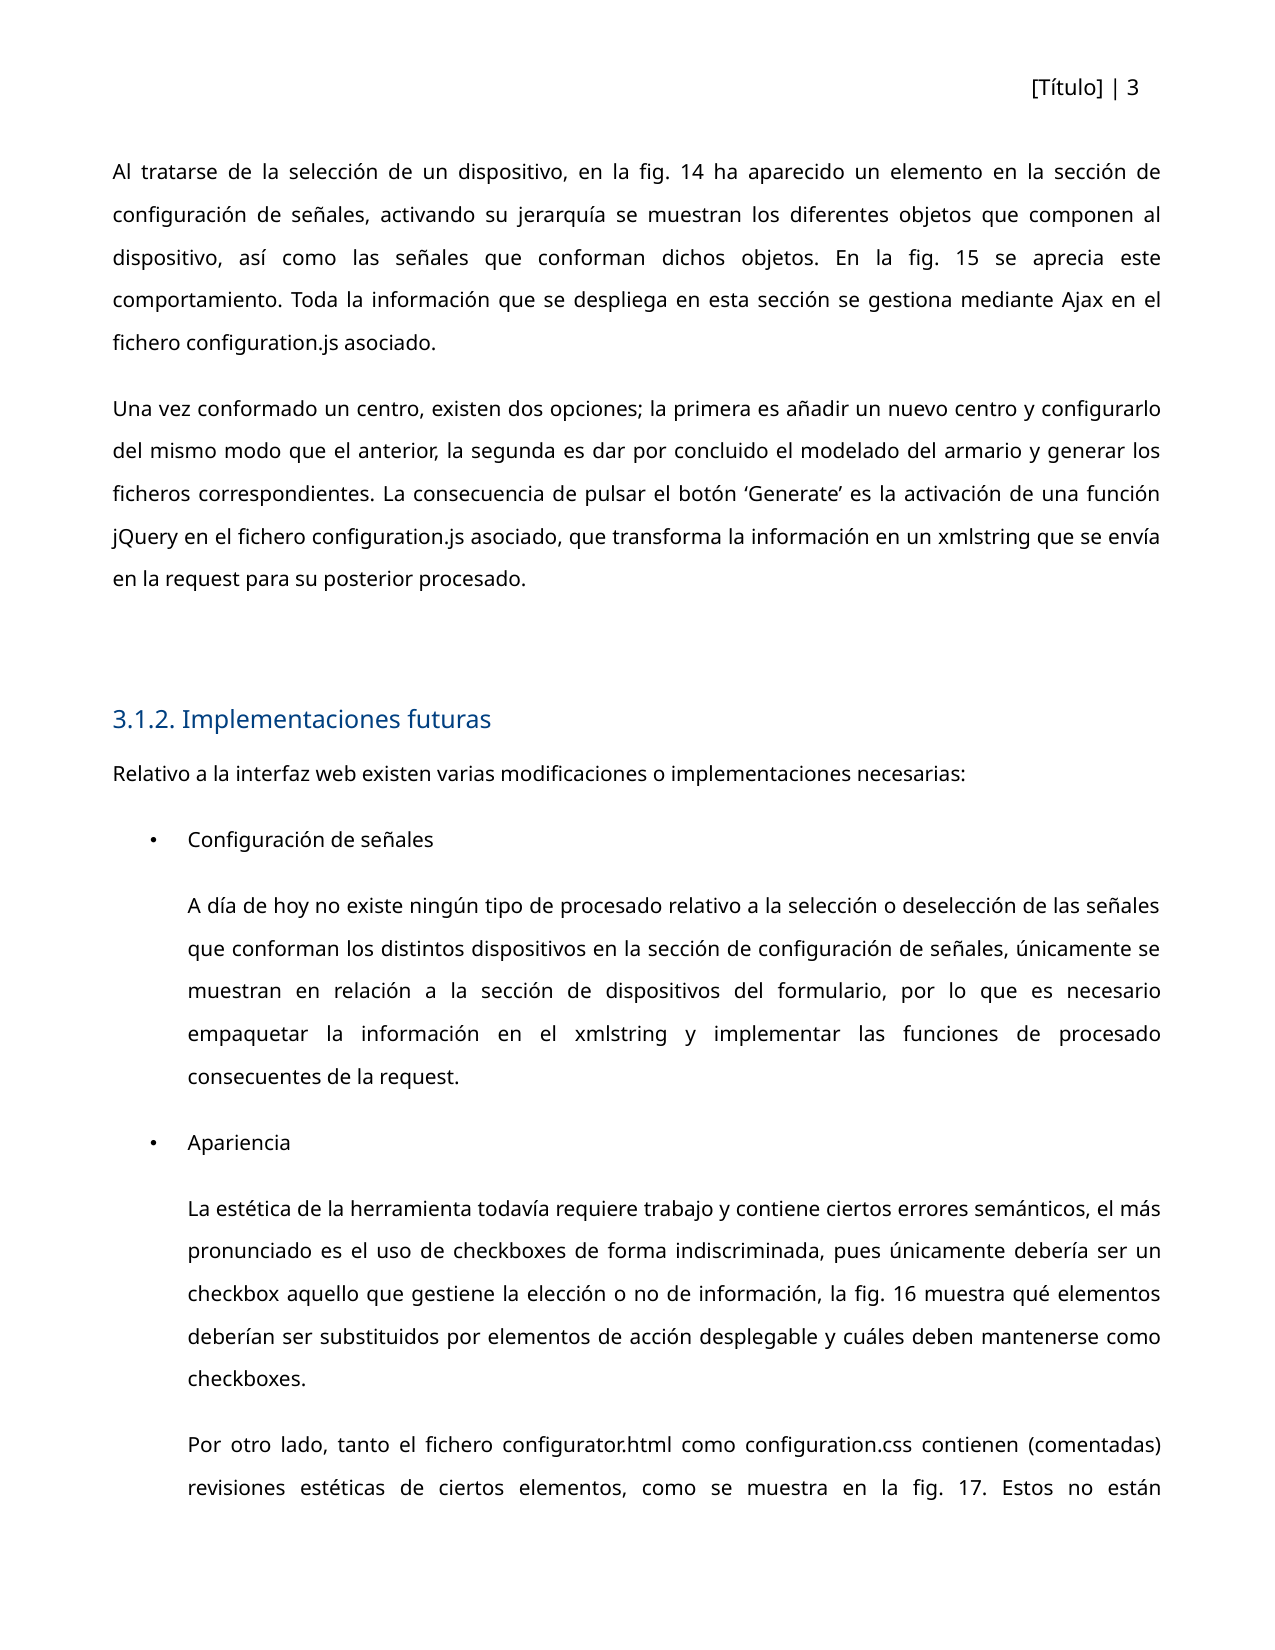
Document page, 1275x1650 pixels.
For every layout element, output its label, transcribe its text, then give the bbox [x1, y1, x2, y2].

list Por otro lado, tanto el fichero configurator.html como configuration.css contienen (comentadas) revisiones estéticas de ciertos elementos, como se muestra en la fig. 17. Estos no están [150, 1431, 1162, 1502]
list La estética de la herramienta todavía requiere trabajo y contiene ciertos errores semánticos, el más pronunciado es el uso de checkboxes de forma indiscriminada, pues únicamente debería ser un checkbox aquello que gestiene la elección o no de información, la fig. 16 muestra qué elementos deberían ser substituidos por elementos de acción desplegable y cuáles deben mantenerse como checkboxes. [150, 1194, 1162, 1393]
list A día de hoy no existe ningún tipo de procesado relativo a la selección o deselección de las señales que conforman los distintos dispositivos en la sección de configuración de señales, únicamente se muestran en relación a la sección de dispositivos del formulario, por lo que es necesario empaquetar la información en el xmlstring y implementar las funciones de procesado consecuentes de la request. [150, 891, 1162, 1090]
list Configuración de señales [150, 825, 1162, 854]
text Relativo a la interfaz web existen varias modificaciones o implementaciones necesarias: [112, 759, 1162, 787]
text Una vez conformado un centro, existen dos opciones; la primera es añadir un nuevo centro y configurarlo del mismo modo que el anterior, la segunda es dar por concluido el modelado del armario y generar los ficheros correspondientes. La consecuencia de pulsar el botón ‘Generate’ es la activación de una función jQuery en el fichero configuration.js asociado, que transforma la información en un xmlstring que se envía en la request para su posterior procesado. [112, 394, 1162, 593]
list Apariencia [150, 1128, 1162, 1156]
text Al tratarse de la selección de un dispositivo, en la fig. 14 ha aparecido un elemento en la sección de configuración de señales, activando su jerarquía se muestran los diferentes objetos que componen al dispositivo, así como las señales que conforman dichos objetos. En la fig. 15 se aprecia este comportamiento. Toda la información que se despliega en esta sección se gestiona mediante Ajax en el fichero configuration.js asociado. [112, 157, 1162, 356]
subtitle 3.1.2. Implementaciones futuras [112, 701, 1162, 736]
